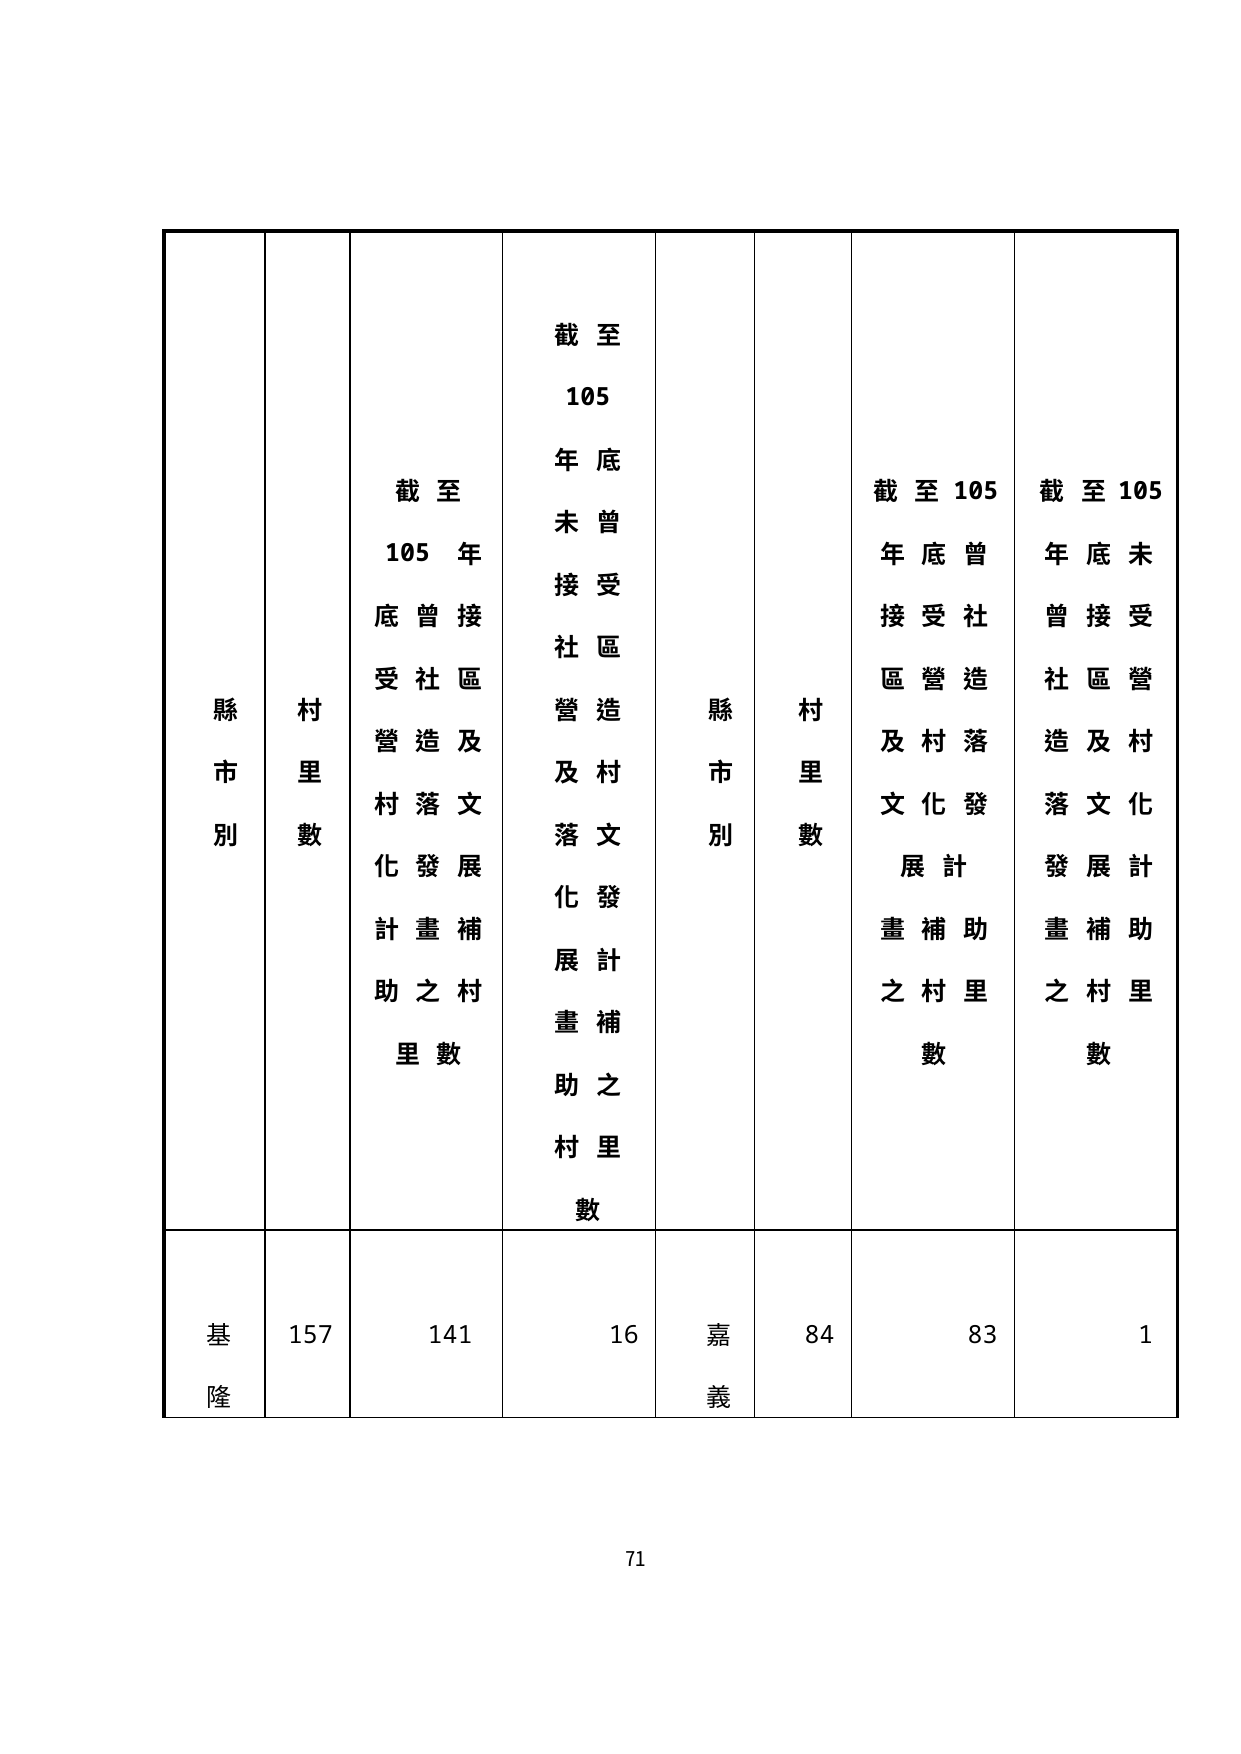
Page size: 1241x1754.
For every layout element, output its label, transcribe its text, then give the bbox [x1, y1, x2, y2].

table_header 截至105年底未曾接受社區營造及村落文化發展計畫補助之村里數 [503, 233, 655, 1229]
table_cell 嘉義 [656, 1231, 754, 1417]
table_cell 157 [266, 1231, 349, 1417]
table_header 縣市別 [656, 233, 754, 1229]
table_header 縣市別 [166, 233, 264, 1229]
table_header 截至105年底未曾接受社區營造及村落文化發展計畫補助之村里數 [1015, 233, 1176, 1229]
table_header 截至105年底曾接受社區營造及村落文化發展計畫補助之村里數 [351, 233, 502, 1229]
table_cell 1 [1015, 1231, 1176, 1417]
table_cell 141 [351, 1231, 502, 1417]
table_cell 84 [755, 1231, 851, 1417]
table_cell 16 [503, 1231, 655, 1417]
table_header 村里數 [266, 233, 349, 1229]
table_header 村里數 [755, 233, 851, 1229]
table_cell 基隆 [166, 1231, 264, 1417]
table_cell 83 [852, 1231, 1014, 1417]
table_header 截至105年底曾接受社區營造及村落文化發展計 畫補助之村里數 [852, 233, 1014, 1229]
